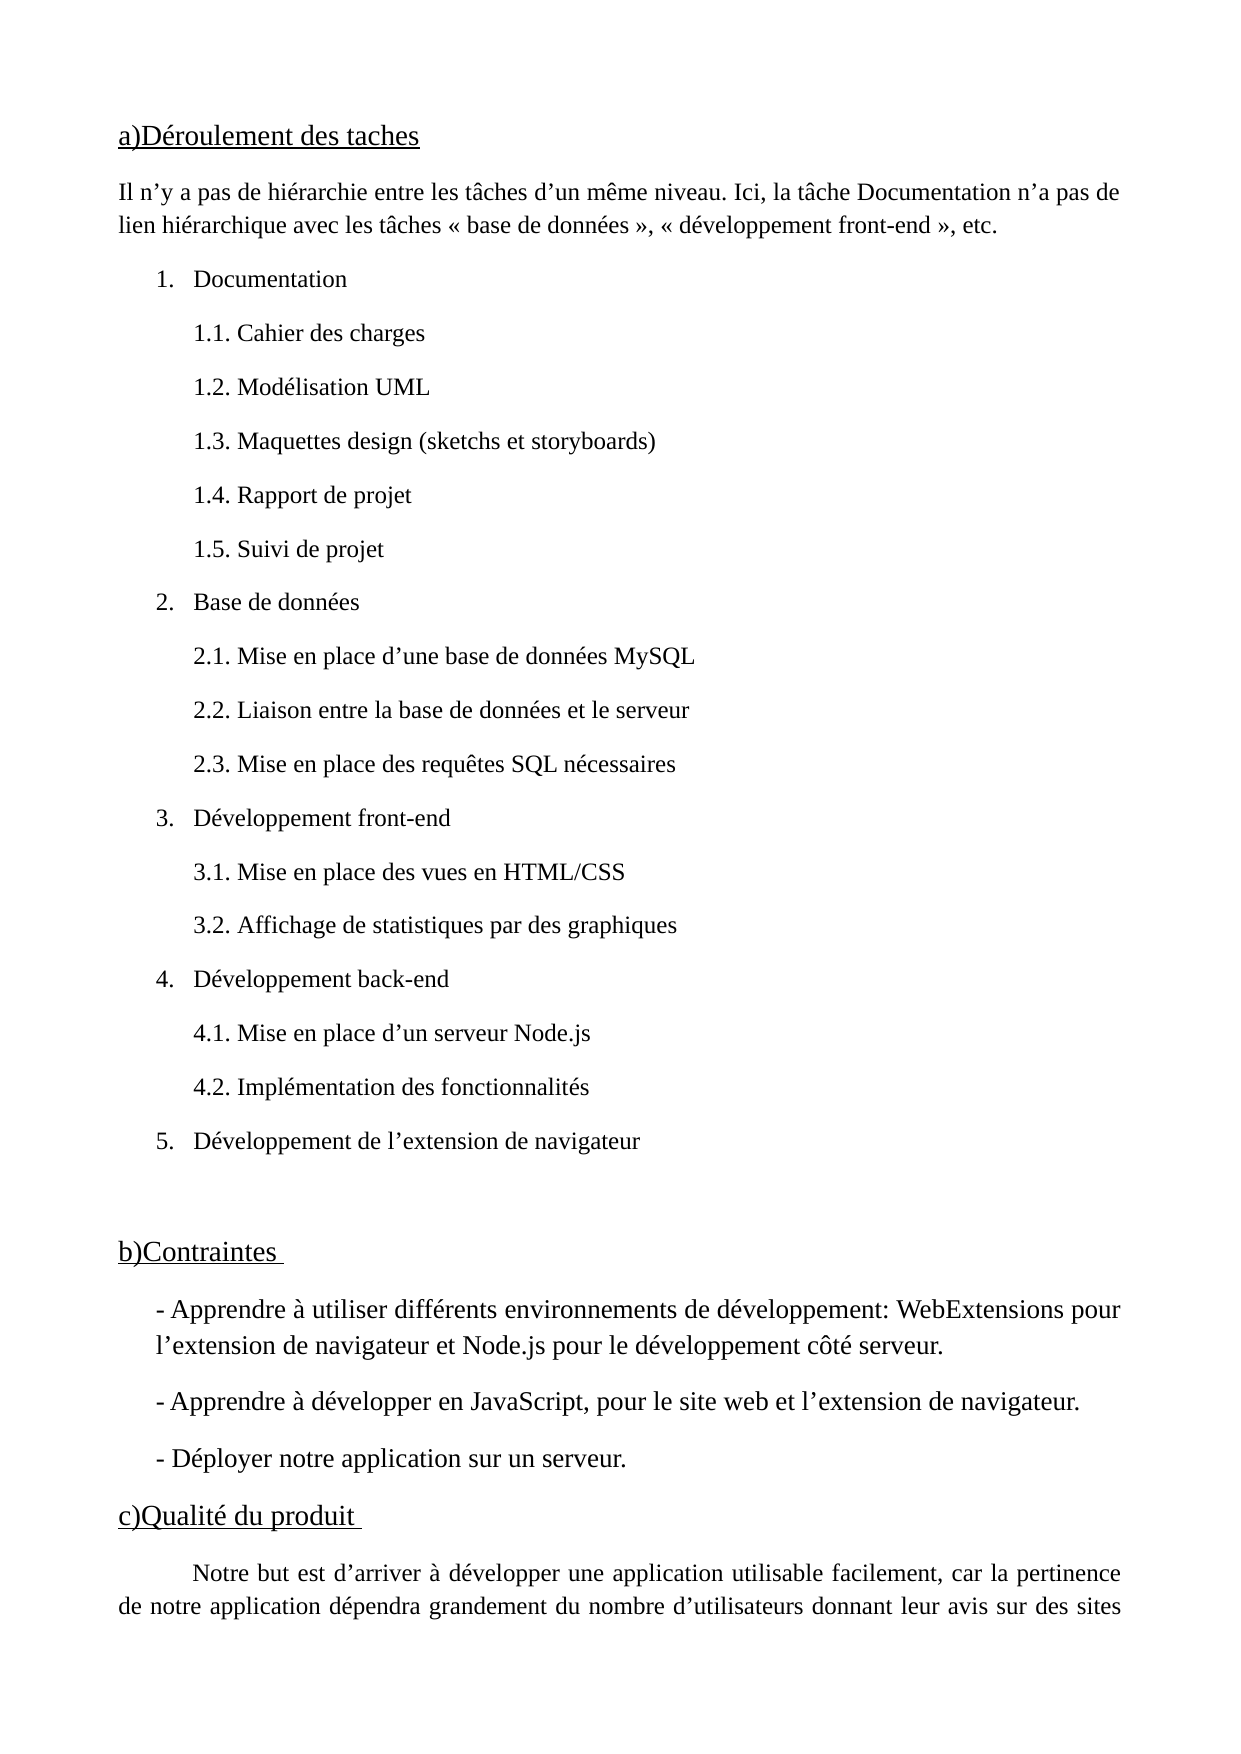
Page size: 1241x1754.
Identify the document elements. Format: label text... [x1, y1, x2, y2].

list Documentation [156, 264, 1122, 293]
list Cahier des charges [193, 318, 1122, 347]
list Développement de l’extension de navigateur [156, 1126, 1122, 1155]
list Mise en place d’une base de données MySQL [193, 641, 1122, 670]
list - Apprendre à développer en JavaScript, pour le site web et l’extension de navigateur. [118, 1385, 1122, 1417]
list Affichage de statistiques par des graphiques [193, 911, 1122, 939]
list Mise en place d’un serveur Node.js [193, 1018, 1122, 1047]
text a)Déroulement des taches [118, 118, 1122, 152]
list Modélisation UML [193, 372, 1122, 401]
list Développement back-end [156, 964, 1122, 993]
list - Apprendre à utiliser différents environnements de développement: WebExtensions pour l’extension de navigateur et Node.js pour le développement côté serveur. [118, 1293, 1122, 1360]
list Base de données [156, 587, 1122, 616]
text c)Qualité du produit [118, 1498, 1122, 1532]
list Suivi de projet [193, 534, 1122, 562]
list Mise en place des vues en HTML/CSS [193, 857, 1122, 886]
text Il n’y a pas de hiérarchie entre les tâches d’un même niveau. Ici, la tâche Documentation n’a pas de lien hiérarchique avec les tâches « base de données », « développement front-end », etc. [118, 177, 1122, 239]
list Implémentation des fonctionnalités [193, 1072, 1122, 1101]
list Liaison entre la base de données et le serveur [193, 695, 1122, 724]
text Notre but est d’arriver à développer une application utilisable facilement, car la pertinence de notre application dépendra grandement du nombre d’utilisateurs donnant leur avis sur des sites [118, 1558, 1122, 1620]
list Rapport de projet [193, 480, 1122, 508]
list - Déployer notre application sur un serveur. [118, 1442, 1122, 1473]
list Mise en place des requêtes SQL nécessaires [193, 749, 1122, 778]
text b)Contraintes [118, 1234, 1122, 1267]
list Développement front-end [156, 803, 1122, 832]
list Maquettes design (sketchs et storyboards) [193, 426, 1122, 455]
